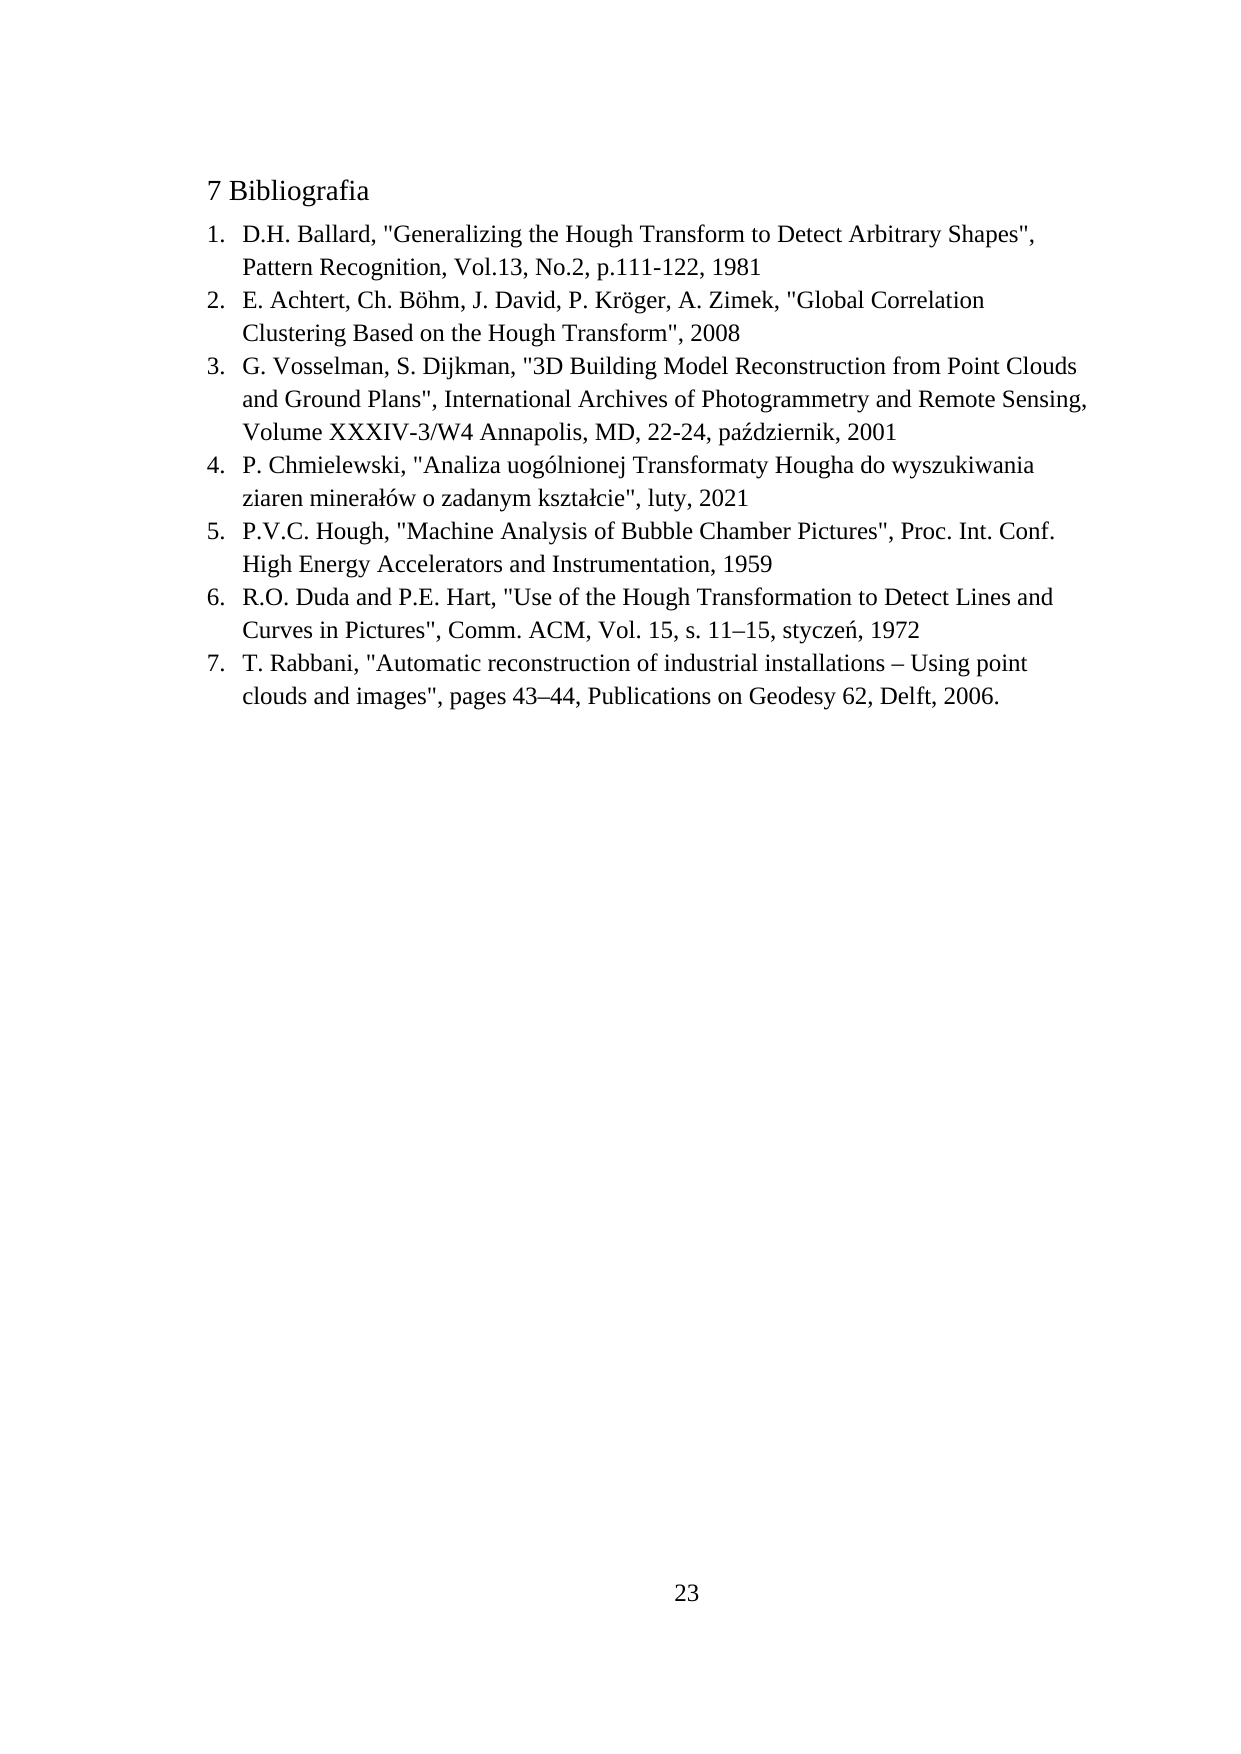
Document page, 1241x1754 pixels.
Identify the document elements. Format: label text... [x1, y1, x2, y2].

list E. Achtert, Ch. Böhm, J. David, P. Kröger, A. Zimek, "Global Correlation Clustering Based on the Hough Transform", 2008 [207, 285, 1093, 346]
subtitle 7 Bibliografia [207, 173, 1093, 206]
list G. Vosselman, S. Dijkman, "3D Building Model Reconstruction from Point Clouds and Ground Plans", International Archives of Photogrammetry and Remote Sensing, Volume XXXIV-3/W4 Annapolis, MD, 22-24, październik, 2001 [207, 351, 1093, 446]
list D.H. Ballard, "Generalizing the Hough Transform to Detect Arbitrary Shapes", Pattern Recognition, Vol.13, No.2, p.111-122, 1981 [207, 219, 1093, 280]
list T. Rabbani, "Automatic reconstruction of industrial installations – Using point clouds and images", pages 43–44, Publications on Geodesy 62, Delft, 2006. [207, 648, 1093, 710]
list P. Chmielewski, "Analiza uogólnionej Transformaty Hougha do wyszukiwania ziaren minerałów o zadanym kształcie", luty, 2021 [207, 450, 1093, 512]
list R.O. Duda and P.E. Hart, "Use of the Hough Transformation to Detect Lines and Curves in Pictures", Comm. ACM, Vol. 15, s. 11–15, styczeń, 1972 [207, 582, 1093, 644]
list P.V.C. Hough, "Machine Analysis of Bubble Chamber Pictures", Proc. Int. Conf. High Energy Accelerators and Instrumentation, 1959 [207, 516, 1093, 578]
